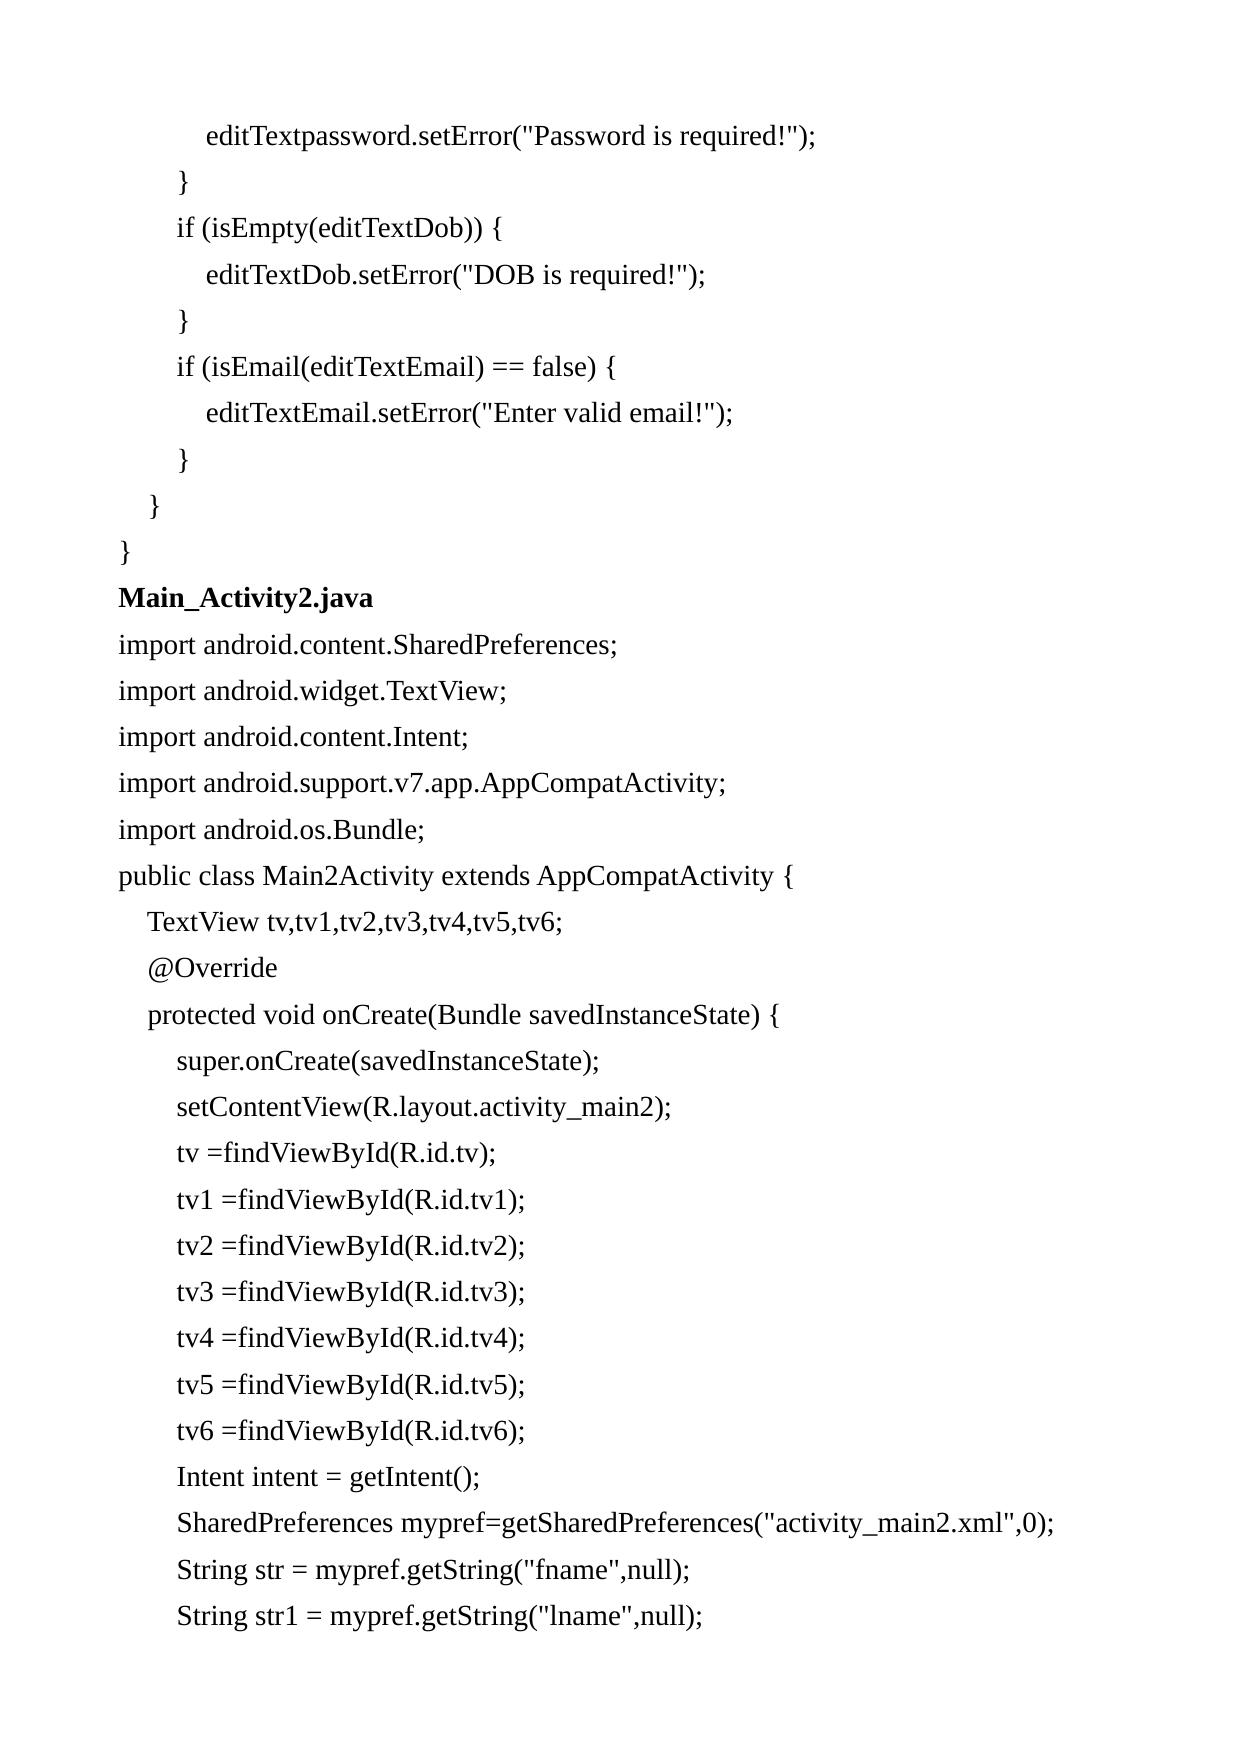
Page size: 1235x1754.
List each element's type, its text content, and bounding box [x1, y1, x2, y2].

text String str = mypref.getString("fname",null); [118, 1552, 1116, 1585]
text import android.widget.TextView; [118, 673, 1116, 707]
text tv5 =findViewById(R.id.tv5); [118, 1367, 1116, 1400]
text editTextEmail.setError("Enter valid email!"); [118, 396, 1116, 429]
text } [118, 442, 1116, 475]
text super.onCreate(savedInstanceState); [118, 1043, 1116, 1077]
text protected void onCreate(Bundle savedInstanceState) { [118, 997, 1116, 1030]
text } [118, 303, 1116, 337]
text Main_Activity2.java [118, 581, 1116, 614]
text import android.os.Bundle; [118, 812, 1116, 845]
text tv3 =findViewById(R.id.tv3); [118, 1274, 1116, 1308]
text } [118, 488, 1116, 522]
text editTextpassword.setError("Password is required!"); [118, 118, 1116, 152]
text public class Main2Activity extends AppCompatActivity { [118, 858, 1116, 892]
text import android.content.SharedPreferences; [118, 627, 1116, 660]
text tv2 =findViewById(R.id.tv2); [118, 1228, 1116, 1262]
text editTextDob.setError("DOB is required!"); [118, 257, 1116, 290]
text tv1 =findViewById(R.id.tv1); [118, 1182, 1116, 1215]
text @Override [118, 951, 1116, 984]
text tv6 =findViewById(R.id.tv6); [118, 1413, 1116, 1447]
text import android.content.Intent; [118, 719, 1116, 753]
text } [118, 164, 1116, 198]
text if (isEmail(editTextEmail) == false) { [118, 349, 1116, 383]
text Intent intent = getIntent(); [118, 1459, 1116, 1493]
text tv =findViewById(R.id.tv); [118, 1136, 1116, 1169]
text String str1 = mypref.getString("lname",null); [118, 1598, 1116, 1632]
text } [118, 534, 1116, 568]
text import android.support.v7.app.AppCompatActivity; [118, 766, 1116, 799]
text SharedPreferences mypref=getSharedPreferences("activity_main2.xml",0); [118, 1506, 1116, 1539]
text tv4 =findViewById(R.id.tv4); [118, 1321, 1116, 1354]
text setContentView(R.layout.activity_main2); [118, 1089, 1116, 1123]
text TextView tv,tv1,tv2,tv3,tv4,tv5,tv6; [118, 904, 1116, 938]
text if (isEmpty(editTextDob)) { [118, 211, 1116, 244]
